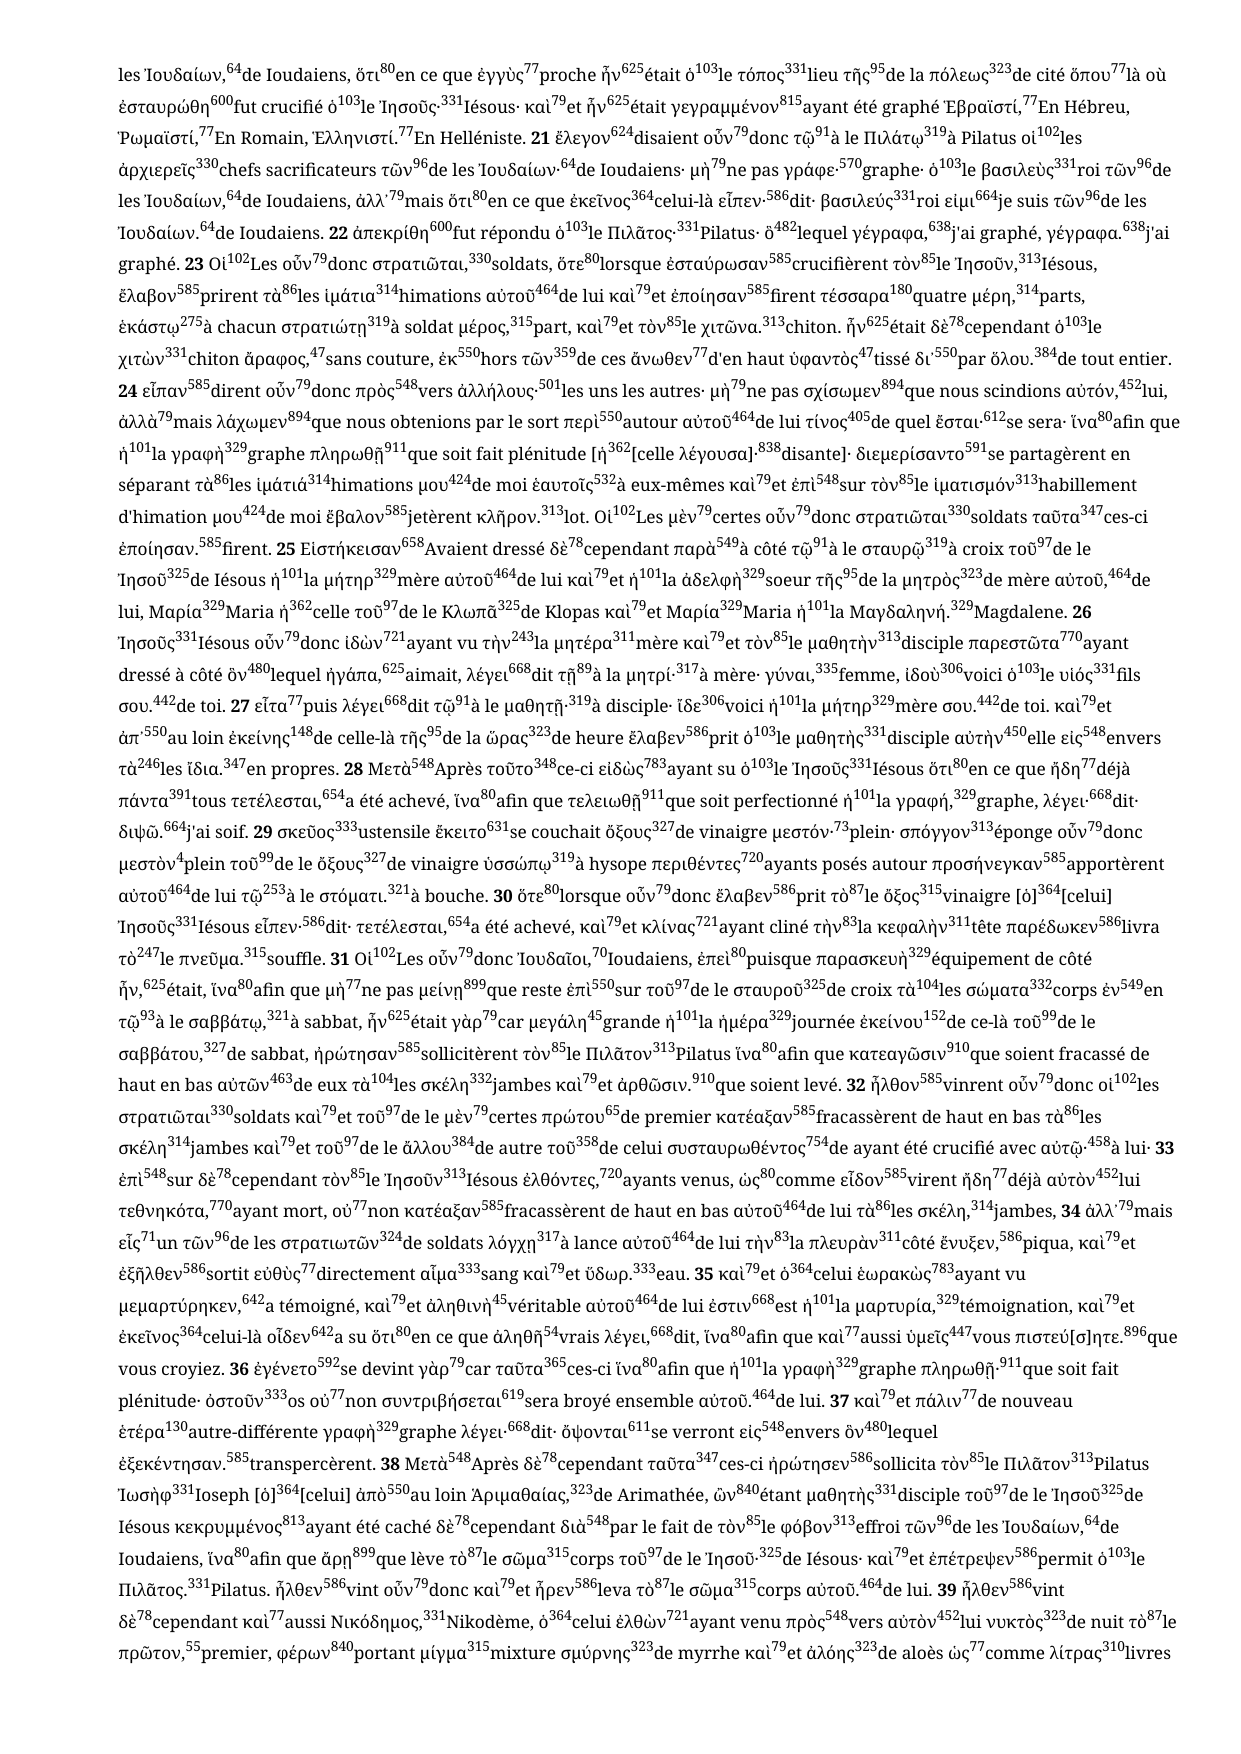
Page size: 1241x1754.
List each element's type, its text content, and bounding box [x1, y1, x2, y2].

text 1 Τότε77Alors οὖν79donc ἔλαβεν586prit ὁ103le Πιλᾶτος331Pilatus τὸν85le Ἰησοῦν313Iésous καὶ79et ἐμαστίγωσεν.586fouetta. 2 καὶ79et οἱ102les στρατιῶται330soldats πλέξαντες720ayants tressés στέφανον313couronne ἐξ550hors ἀκανθῶν322de épines ἐπέθηκαν585surposèrent αὐτοῦ464de lui τῇ89à la κεφαλῇ317à tête καὶ79et ἱμάτιον315himation πορφυροῦν6de porphyre περιέβαλον585entourèrent αὐτὸν452lui 3 καὶ79et ἤρχοντο630se venaient πρὸς548vers αὐτὸν452lui καὶ79et ἔλεγον·624disaient· χαῖρε308sois de joie ὁ109le βασιλεὺς337roi τῶν96de les Ἰουδαίων·64de Ioudaiens· καὶ79et ἐδίδοσαν624donnaient αὐτῷ458à lui ῥαπίσματα.314gifles. 4 Καὶ79Et ἐξῆλθεν586sortit πάλιν77de nouveau ἔξω77au-dehors ὁ103le Πιλᾶτος331Pilatus καὶ79et λέγει668dit αὐτοῖς·457à eux· ἴδε306voici ἄγω664je conduis ὑμῖν438à vous αὐτὸν452lui ἔξω,77au-dehors, ἵνα80afin que γνῶτε896que vous connaissiez ὅτι80en ce que οὐδεμίαν267aucune αἰτίαν311cause εὑρίσκω664je trouve ἐν549en αὐτῷ.458à lui. 5 ἐξῆλθεν586sortit οὖν79donc ὁ103le Ἰησοῦς331Iésous ἔξω,77au-dehors, φορῶν840colportant τὸν85le ἀκάνθινον4épineuse στέφανον313couronne καὶ79et τὸ87le πορφυροῦν6de porphyre ἱμάτιον.315himation. καὶ79et λέγει668dit αὐτοῖς·457à eux· ἰδοὺ306voici ὁ103le ἄνθρωπος.331être humain. 6 Ὅτε80Lorsque οὖν79donc εἶδον585virent αὐτὸν452lui οἱ102les ἀρχιερεῖς330chefs sacrificateurs καὶ79et οἱ102les ὑπηρέται330ministres ἐκραύγασαν585crièrent λέγοντες·839disants· σταύρωσον554crucifie σταύρωσον.554crucifie. λέγει668dit αὐτοῖς457à eux ὁ103le Πιλᾶτος·331Pilatus· λάβετε553prenez αὐτὸν452lui ὑμεῖς447vous καὶ79et σταυρώσατε·553crucifiez· ἐγὼ431moi γὰρ79car οὐχ77non εὑρίσκω664je trouve ἐν549en αὐτῷ458à lui αἰτίαν.311cause. 7 ἀπεκρίθησαν599furent répondu αὐτῷ458à lui οἱ102les Ἰουδαῖοι·70Ioudaiens· ἡμεῖς430nous νόμον313loi ἔχομεν663nous avons καὶ79et κατὰ548selon τὸν85le νόμον313loi ὀφείλει668doit ἀποθανεῖν,681mourir loin, ὅτι80en ce que υἱὸν313fils θεοῦ325de Dieu ἑαυτὸν528lui-même ἐποίησεν.586fit. 8 Ὅτε80Lorsque οὖν79donc ἤκουσεν586écouta ὁ103le Πιλᾶτος331Pilatus τοῦτον138celui-ci τὸν85le λόγον,313discours, μᾶλλον77davantage ἐφοβήθη,600fut effrayé, 9 καὶ79et εἰσῆλθεν586vint à l'intérieur εἰς548envers τὸ87le πραιτώριον315prétoire πάλιν77de nouveau καὶ79et λέγει668dit τῷ91à le Ἰησοῦ·319à Iésous· πόθεν77d'où? εἶ666tu es σύ;448toi; ὁ103le δὲ78cependant Ἰησοῦς331Iésous ἀπόκρισιν311réponse apocritique οὐκ77non ἔδωκεν586donna αὐτῷ.458à lui. 10 λέγει668dit οὖν79donc αὐτῷ458à lui ὁ103le Πιλᾶτος·331Pilatus· ἐμοὶ420à moi οὐ340non λαλεῖς;666tu bavardes; οὐκ340non οἶδας640tu as su ὅτι80en ce que ἐξουσίαν311autorité ἔχω664j'ai ἀπολῦσαί681délier au loin σε437toi καὶ79et ἐξουσίαν311autorité ἔχω664j'ai σταυρῶσαί681crucifier σε;437toi; 11 ἀπεκρίθη600fut répondu [αὐτῷ]458[à lui] Ἰησοῦς·331Iésous· οὐκ77non εἶχες623tu avais ἐξουσίαν311autorité κατ᾽550contre ἐμοῦ424de moi οὐδεμίαν267aucune εἰ551si μὴ77ne pas ἦν625était δεδομένον815ayant été donné σοι439à toi ἄνωθεν·77d'en haut· διὰ548par le fait de τοῦτο348ce-ci ὁ364celui παραδούς721ayant livré μέ417moi σοι439à toi μείζονα2plus grande ἁμαρτίαν311faute ἔχει.668a. 12 Ἐκ550Hors τούτου360de ce-ci ὁ103le Πιλᾶτος331Pilatus ἐζήτει625cherchait ἀπολῦσαι681délier au loin αὐτόν·452lui· οἱ102les δὲ78cependant Ἰουδαῖοι70Ioudaiens ἐκραύγασαν585crièrent λέγοντες·839disants· ἐὰν80si le cas échéant τοῦτον346celui-ci ἀπολύσῃς,897que tu délies au loin, οὐκ77non εἶ666tu es φίλος47ami τοῦ97de le Καίσαρος·325de Kaesar· πᾶς390tout ὁ364celui βασιλέα313roi ἑαυτὸν528lui-même ποιῶν840faisant ἀντιλέγει668contredit τῷ91à le Καίσαρι.319à Kaesar. 13 ὁ103le οὖν79donc Πιλᾶτος331Pilatus ἀκούσας721ayant écouté τῶν96de les λόγων324de discours τούτων149de ceux-ci ἤγαγεν586conduisit ἔξω77au-dehors τὸν85le Ἰησοῦν313Iésous καὶ79et ἐκάθισεν586assit ἐπὶ550sur βήματος327de estrade εἰς548envers τόπον313lieu λεγόμενον875étant dit Λιθόστρωτον,32Lithostrotos, Ἑβραϊστὶ77En Hébreu δὲ78cependant Γαββαθα.315Gabbatha. 14 ἦν625était δὲ78cependant παρασκευὴ329équipement de côté τοῦ99de le πάσχα,327de pâque, ὥρα329heure ἦν625était ὡς551comme ἕκτη.69sixième. καὶ79et λέγει668dit τοῖς90à les Ἰουδαίοις·58à Ioudaiens· ἴδε306voici ὁ103le βασιλεὺς331roi ὑμῶν.441de vous. 15 ἐκραύγασαν585crièrent οὖν79donc ἐκεῖνοι·363ceux-là· ἆρον554lève ἆρον,554lève, σταύρωσον554crucifie αὐτόν.452lui. λέγει668dit αὐτοῖς457à eux ὁ103le Πιλᾶτος·331Pilatus· τὸν85le βασιλέα313roi ὑμῶν441de vous σταυρώσω;895que je crucifie; ἀπεκρίθησαν599furent répondu οἱ102les ἀρχιερεῖς·330chefs sacrificateurs· οὐκ77non ἔχομεν663nous avons βασιλέα313roi εἰ551si μὴ77ne pas Καίσαρα.313Kaesar. 16 Τότε77Alors οὖν79donc παρέδωκεν586livra αὐτὸν452lui αὐτοῖς457à eux ἵνα80afin que σταυρωθῇ.911que soit crucifié. Παρέλαβον585Prirent à côté οὖν79donc τὸν85le Ἰησοῦν,313Iésous, 17 καὶ79et βαστάζων840mettant en charge ἑαυτῷ533à lui-même τὸν85le σταυρὸν313croix ἐξῆλθεν586sortit εἰς548envers τὸν346celui λεγόμενον875étant dit Κρανίου327de Crâne Τόπον,313Lieu, ὃ500lequel λέγεται680est dit Ἑβραϊστὶ77En Hébreu Γολγοθα,329Golgotha, 18 ὅπου77là où αὐτὸν452lui ἐσταύρωσαν,585crucifièrent, καὶ79et μετ᾽550avec αὐτοῦ464de lui ἄλλους372autres δύο178deux ἐντεῦθεν77d'ici καὶ79et ἐντεῦθεν,77d'ici, μέσον55au milieu δὲ78cependant τὸν85le Ἰησοῦν.313Iésous. 19 ἔγραψεν586grapha δὲ78cependant καὶ77aussi τίτλον313titre ὁ103le Πιλᾶτος331Pilatus καὶ79et ἔθηκεν586posa ἐπὶ550sur τοῦ97de le σταυροῦ·325de croix· ἦν625était δὲ78cependant γεγραμμένον·815ayant été graphé· Ἰησοῦς331Iésous ὁ103le Ναζωραῖος331Nazoréen ὁ103le βασιλεὺς331roi τῶν96de les Ἰουδαίων.64de Ioudaiens. 20 τοῦτον138celui-ci οὖν79donc τὸν85le τίτλον313titre πολλοὶ389nombreux ἀνέγνωσαν585prirent connaissance τῶν96de les Ἰουδαίων,64de Ioudaiens, ὅτι80en ce que ἐγγὺς77proche ἦν625était ὁ103le τόπος331lieu τῆς95de la πόλεως323de cité ὅπου77là où ἐσταυρώθη600fut crucifié ὁ103le Ἰησοῦς·331Iésous· καὶ79et ἦν625était γεγραμμένον815ayant été graphé Ἑβραϊστί,77En Hébreu, Ῥωμαϊστί,77En Romain, Ἑλληνιστί.77En Helléniste. 21 ἔλεγον624disaient οὖν79donc τῷ91à le Πιλάτῳ319à Pilatus οἱ102les ἀρχιερεῖς330chefs sacrificateurs τῶν96de les Ἰουδαίων·64de Ioudaiens· μὴ79ne pas γράφε·570graphe· ὁ103le βασιλεὺς331roi τῶν96de les Ἰουδαίων,64de Ioudaiens, ἀλλ᾽79mais ὅτι80en ce que ἐκεῖνος364celui-là εἶπεν·586dit· βασιλεύς331roi εἰμι664je suis τῶν96de les Ἰουδαίων.64de Ioudaiens. 22 ἀπεκρίθη600fut répondu ὁ103le Πιλᾶτος·331Pilatus· ὃ482lequel γέγραφα,638j'ai graphé, γέγραφα.638j'ai graphé. 23 Οἱ102Les οὖν79donc στρατιῶται,330soldats, ὅτε80lorsque ἐσταύρωσαν585crucifièrent τὸν85le Ἰησοῦν,313Iésous, ἔλαβον585prirent τὰ86les ἱμάτια314himations αὐτοῦ464de lui καὶ79et ἐποίησαν585firent τέσσαρα180quatre μέρη,314parts, ἑκάστῳ275à chacun στρατιώτῃ319à soldat μέρος,315part, καὶ79et τὸν85le χιτῶνα.313chiton. ἦν625était δὲ78cependant ὁ103le χιτὼν331chiton ἄραφος,47sans couture, ἐκ550hors τῶν359de ces ἄνωθεν77d'en haut ὑφαντὸς47tissé δι᾽550par ὅλου.384de tout entier. 24 εἶπαν585dirent οὖν79donc πρὸς548vers ἀλλήλους·501les uns les autres· μὴ79ne pas σχίσωμεν894que nous scindions αὐτόν,452lui, ἀλλὰ79mais λάχωμεν894que nous obtenions par le sort περὶ550autour αὐτοῦ464de lui τίνος405de quel ἔσται·612se sera· ἵνα80afin que ἡ101la γραφὴ329graphe πληρωθῇ911que soit fait plénitude [ἡ362[celle λέγουσα]·838disante]· διεμερίσαντο591se partagèrent en séparant τὰ86les ἱμάτιά314himations μου424de moi ἑαυτοῖς532à eux-mêmes καὶ79et ἐπὶ548sur τὸν85le ἱματισμόν313habillement d'himation μου424de moi ἔβαλον585jetèrent κλῆρον.313lot. Οἱ102Les μὲν79certes οὖν79donc στρατιῶται330soldats ταῦτα347ces-ci ἐποίησαν.585firent. 25 Εἱστήκεισαν658Avaient dressé δὲ78cependant παρὰ549à côté τῷ91à le σταυρῷ319à croix τοῦ97de le Ἰησοῦ325de Iésous ἡ101la μήτηρ329mère αὐτοῦ464de lui καὶ79et ἡ101la ἀδελφὴ329soeur τῆς95de la μητρὸς323de mère αὐτοῦ,464de lui, Μαρία329Maria ἡ362celle τοῦ97de le Κλωπᾶ325de Klopas καὶ79et Μαρία329Maria ἡ101la Μαγδαληνή.329Magdalene. 26 Ἰησοῦς331Iésous οὖν79donc ἰδὼν721ayant vu τὴν243la μητέρα311mère καὶ79et τὸν85le μαθητὴν313disciple παρεστῶτα770ayant dressé à côté ὃν480lequel ἠγάπα,625aimait, λέγει668dit τῇ89à la μητρί·317à mère· γύναι,335femme, ἰδοὺ306voici ὁ103le υἱός331fils σου.442de toi. 27 εἶτα77puis λέγει668dit τῷ91à le μαθητῇ·319à disciple· ἴδε306voici ἡ101la μήτηρ329mère σου.442de toi. καὶ79et ἀπ᾽550au loin ἐκείνης148de celle-là τῆς95de la ὥρας323de heure ἔλαβεν586prit ὁ103le μαθητὴς331disciple αὐτὴν450elle εἰς548envers τὰ246les ἴδια.347en propres. 28 Μετὰ548Après τοῦτο348ce-ci εἰδὼς783ayant su ὁ103le Ἰησοῦς331Iésous ὅτι80en ce que ἤδη77déjà πάντα391tous τετέλεσται,654a été achevé, ἵνα80afin que τελειωθῇ911que soit perfectionné ἡ101la γραφή,329graphe, λέγει·668dit· διψῶ.664j'ai soif. 29 σκεῦος333ustensile ἔκειτο631se couchait ὄξους327de vinaigre μεστόν·73plein· σπόγγον313éponge οὖν79donc μεστὸν4plein τοῦ99de le ὄξους327de vinaigre ὑσσώπῳ319à hysope περιθέντες720ayants posés autour προσήνεγκαν585apportèrent αὐτοῦ464de lui τῷ253à le στόματι.321à bouche. 30 ὅτε80lorsque οὖν79donc ἔλαβεν586prit τὸ87le ὄξος315vinaigre [ὁ]364[celui] Ἰησοῦς331Iésous εἶπεν·586dit· τετέλεσται,654a été achevé, καὶ79et κλίνας721ayant cliné τὴν83la κεφαλὴν311tête παρέδωκεν586livra τὸ247le πνεῦμα.315souffle. 31 Οἱ102Les οὖν79donc Ἰουδαῖοι,70Ioudaiens, ἐπεὶ80puisque παρασκευὴ329équipement de côté ἦν,625était, ἵνα80afin que μὴ77ne pas μείνῃ899que reste ἐπὶ550sur τοῦ97de le σταυροῦ325de croix τὰ104les σώματα332corps ἐν549en τῷ93à le σαββάτῳ,321à sabbat, ἦν625était γὰρ79car μεγάλη45grande ἡ101la ἡμέρα329journée ἐκείνου152de ce-là τοῦ99de le σαββάτου,327de sabbat, ἠρώτησαν585sollicitèrent τὸν85le Πιλᾶτον313Pilatus ἵνα80afin que κατεαγῶσιν910que soient fracassé de haut en bas αὐτῶν463de eux τὰ104les σκέλη332jambes καὶ79et ἀρθῶσιν.910que soient levé. 32 ἦλθον585vinrent οὖν79donc οἱ102les στρατιῶται330soldats καὶ79et τοῦ97de le μὲν79certes πρώτου65de premier κατέαξαν585fracassèrent de haut en bas τὰ86les σκέλη314jambes καὶ79et τοῦ97de le ἄλλου384de autre τοῦ358de celui συσταυρωθέντος754de ayant été crucifié avec αὐτῷ·458à lui· 33 ἐπὶ548sur δὲ78cependant τὸν85le Ἰησοῦν313Iésous ἐλθόντες,720ayants venus, ὡς80comme εἶδον585virent ἤδη77déjà αὐτὸν452lui τεθνηκότα,770ayant mort, οὐ77non κατέαξαν585fracassèrent de haut en bas αὐτοῦ464de lui τὰ86les σκέλη,314jambes, 34 ἀλλ᾽79mais εἷς71un τῶν96de les στρατιωτῶν324de soldats λόγχῃ317à lance αὐτοῦ464de lui τὴν83la πλευρὰν311côté ἔνυξεν,586piqua, καὶ79et ἐξῆλθεν586sortit εὐθὺς77directement αἷμα333sang καὶ79et ὕδωρ.333eau. 35 καὶ79et ὁ364celui ἑωρακὼς783ayant vu μεμαρτύρηκεν,642a témoigné, καὶ79et ἀληθινὴ45véritable αὐτοῦ464de lui ἐστιν668est ἡ101la μαρτυρία,329témoignation, καὶ79et ἐκεῖνος364celui-là οἶδεν642a su ὅτι80en ce que ἀληθῆ54vrais λέγει,668dit, ἵνα80afin que καὶ77aussi ὑμεῖς447vous πιστεύ[σ]ητε.896que vous croyiez. 36 ἐγένετο592se devint γὰρ79car ταῦτα365ces-ci ἵνα80afin que ἡ101la γραφὴ329graphe πληρωθῇ·911que soit fait plénitude· ὀστοῦν333os οὐ77non συντριβήσεται619sera broyé ensemble αὐτοῦ.464de lui. 37 καὶ79et πάλιν77de nouveau ἑτέρα130autre-différente γραφὴ329graphe λέγει·668dit· ὄψονται611se verront εἰς548envers ὃν480lequel ἐξεκέντησαν.585transpercèrent. 38 Μετὰ548Après δὲ78cependant ταῦτα347ces-ci ἠρώτησεν586sollicita τὸν85le Πιλᾶτον313Pilatus Ἰωσὴφ331Ioseph [ὁ]364[celui] ἀπὸ550au loin Ἁριμαθαίας,323de Arimathée, ὢν840étant μαθητὴς331disciple τοῦ97de le Ἰησοῦ325de Iésous κεκρυμμένος813ayant été caché δὲ78cependant διὰ548par le fait de τὸν85le φόβον313effroi τῶν96de les Ἰουδαίων,64de Ioudaiens, ἵνα80afin que ἄρῃ899que lève τὸ87le σῶμα315corps τοῦ97de le Ἰησοῦ·325de Iésous· καὶ79et ἐπέτρεψεν586permit ὁ103le Πιλᾶτος.331Pilatus. ἦλθεν586vint οὖν79donc καὶ79et ἦρεν586leva τὸ87le σῶμα315corps αὐτοῦ.464de lui. 39 ἦλθεν586vint δὲ78cependant καὶ77aussi Νικόδημος,331Nikodème, ὁ364celui ἐλθὼν721ayant venu πρὸς548vers αὐτὸν452lui νυκτὸς323de nuit τὸ87le πρῶτον,55premier, φέρων840portant μίγμα315mixture σμύρνης323de myrrhe καὶ79et ἀλόης323de aloès ὡς77comme λίτρας310livres ἑκατόν.176cent. 40 ἔλαβον585prirent οὖν79donc τὸ87le σῶμα315corps τοῦ97de le Ἰησοῦ325de Iésous καὶ79et ἔδησαν585attachèrent de lien αὐτὸ454lui ὀθονίοις320à étoffes de lins μετὰ550avec τῶν98de les ἀρωμάτων,326de aromates, καθὼς77de haut en bas comme ἔθος333coutume ἐστὶν668est τοῖς90à les Ἰουδαίοις58à Ioudaiens ἐνταφιάζειν.689enterrer. 41 ἦν625était δὲ78cependant ἐν549en τῷ91à le τόπῳ319à lieu ὅπου77là où ἐσταυρώθη600fut crucifié κῆπος,331jardin, καὶ79et ἐν549en τῷ91à le κήπῳ319à jardin μνημεῖον333mémorial καινὸν24nouveau ἐν549en ᾧ488à lequel οὐδέπω77non cependant encore οὐδεὶς390aucun ἦν625était τεθειμένος·813ayant été posé· 42 ἐκεῖ77là οὖν79donc διὰ548par le fait de τὴν83la παρασκευὴν311équipement de côté τῶν96de les Ἰουδαίων,64de Ioudaiens, ὅτι80en ce que ἐγγὺς77proche ἦν625était τὸ105le μνημεῖον,333mémorial, ἔθηκαν585posèrent τὸν85le Ἰησοῦν.313Iésous. [118, 59, 1181, 1665]
